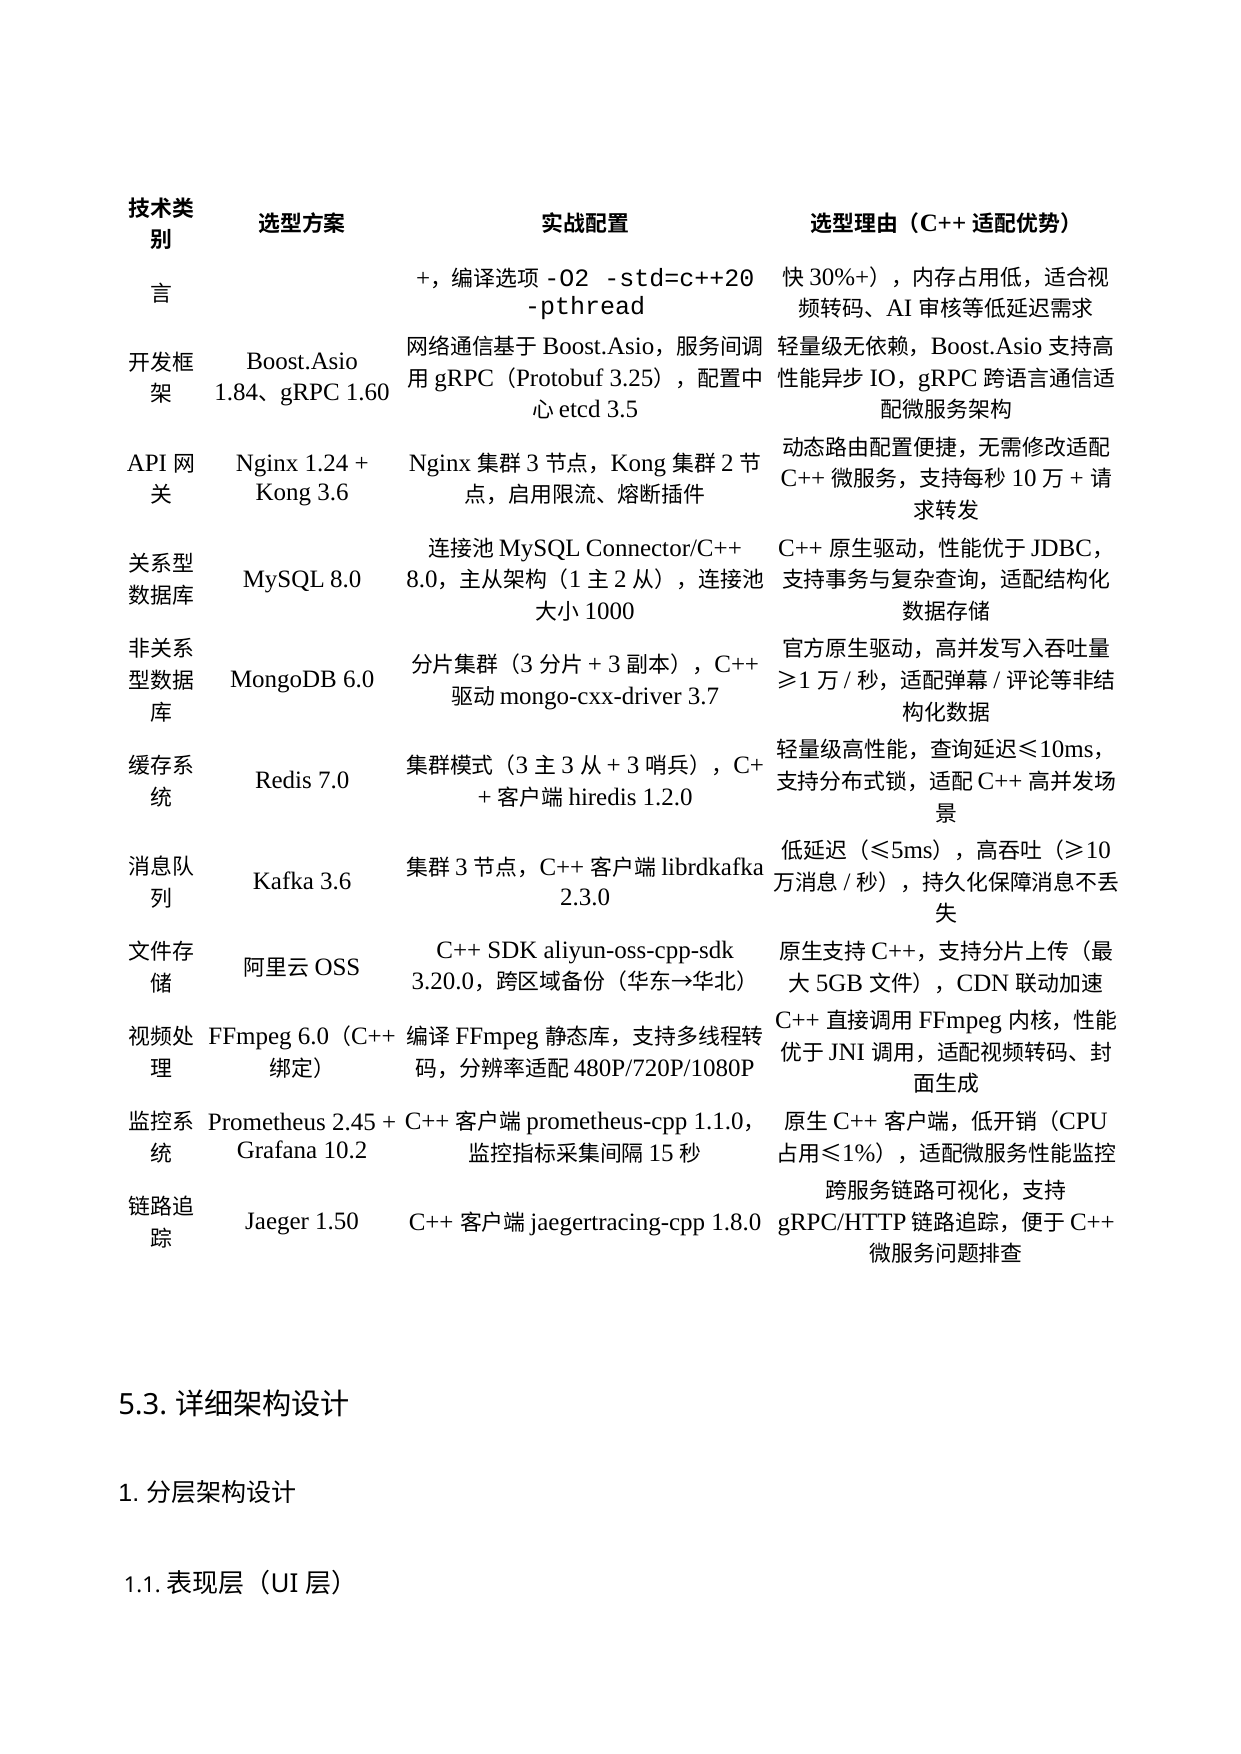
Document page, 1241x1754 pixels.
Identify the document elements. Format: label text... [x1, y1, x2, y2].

table_cell 低延迟（≤5ms），高吞吐（≥10 万消息 / 秒），持久化保障消息不丢失 [770, 830, 1122, 931]
table_cell 轻量级高性能，查询延迟≤10ms，支持分布式锁，适配 C++ 高并发场景 [770, 729, 1122, 830]
table_cell Nginx 集群 3 节点，Kong 集群 2 节点，启用限流、熔断插件 [400, 427, 770, 528]
table_cell Jaeger 1.50 [204, 1170, 400, 1271]
table_cell 言 [118, 257, 204, 326]
table_cell 动态路由配置便捷，无需修改适配 C++ 微服务，支持每秒 10 万 + 请求转发 [770, 427, 1122, 528]
table_cell C++ 直接调用 FFmpeg 内核，性能优于 JNI 调用，适配视频转码、封面生成 [770, 1000, 1122, 1101]
table_cell 编译 FFmpeg 静态库，支持多线程转码，分辨率适配 480P/720P/1080P [400, 1000, 770, 1101]
subtitle 分层架构设计 [118, 1473, 1122, 1509]
table_cell C++ 客户端 jaegertracing-cpp 1.8.0 [400, 1170, 770, 1271]
table_cell Nginx 1.24 + Kong 3.6 [204, 427, 400, 528]
table_cell 跨服务链路可视化，支持 gRPC/HTTP 链路追踪，便于 C++ 微服务问题排查 [770, 1170, 1122, 1271]
table_cell 阿里云 OSS [204, 931, 400, 1000]
table_cell 监控系统 [118, 1101, 204, 1170]
table_cell 集群 3 节点，C++ 客户端 librdkafka 2.3.0 [400, 830, 770, 931]
table_cell 连接池 MySQL Connector/C++ 8.0，主从架构（1 主 2 从），连接池大小 1000 [400, 528, 770, 628]
table_cell 分片集群（3 分片 + 3 副本），C++ 驱动 mongo-cxx-driver 3.7 [400, 629, 770, 729]
table_cell API 网关 [118, 427, 204, 528]
table_cell 链路追踪 [118, 1170, 204, 1271]
table_cell [204, 257, 400, 326]
table_cell 原生 C++ 客户端，低开销（CPU 占用≤1%），适配微服务性能监控 [770, 1101, 1122, 1170]
table_cell 原生支持 C++，支持分片上传（最大 5GB 文件），CDN 联动加速 [770, 931, 1122, 1000]
table_cell 缓存系统 [118, 729, 204, 830]
subtitle 表现层（UI 层） [118, 1562, 1122, 1600]
table_header 选型理由（C++ 适配优势） [770, 188, 1122, 257]
table_cell 非关系型数据库 [118, 629, 204, 729]
table_cell Boost.Asio 1.84、gRPC 1.60 [204, 326, 400, 427]
table_cell 视频处理 [118, 1000, 204, 1101]
table_cell Redis 7.0 [204, 729, 400, 830]
table_cell 开发框架 [118, 326, 204, 427]
table_cell C++ 原生驱动，性能优于 JDBC，支持事务与复杂查询，适配结构化数据存储 [770, 528, 1122, 628]
table_header 实战配置 [400, 188, 770, 257]
table_cell 官方原生驱动，高并发写入吞吐量≥1 万 / 秒，适配弹幕 / 评论等非结构化数据 [770, 629, 1122, 729]
table_cell 快 30%+），内存占用低，适合视频转码、AI 审核等低延迟需求 [770, 257, 1122, 326]
subtitle 详细架构设计 [118, 1381, 1122, 1423]
table_cell 关系型数据库 [118, 528, 204, 628]
table_cell 集群模式（3 主 3 从 + 3 哨兵），C++ 客户端 hiredis 1.2.0 [400, 729, 770, 830]
table_cell 轻量级无依赖，Boost.Asio 支持高性能异步 IO，gRPC 跨语言通信适配微服务架构 [770, 326, 1122, 427]
table_header 选型方案 [204, 188, 400, 257]
table_cell Prometheus 2.45 + Grafana 10.2 [204, 1101, 400, 1170]
table_cell Kafka 3.6 [204, 830, 400, 931]
table_cell FFmpeg 6.0（C++ 绑定） [204, 1000, 400, 1101]
table_cell 消息队列 [118, 830, 204, 931]
table_cell +，编译选项 -O2 -std=c++20 -pthread [400, 257, 770, 326]
table_cell 文件存储 [118, 931, 204, 1000]
table_cell C++ 客户端 prometheus-cpp 1.1.0，监控指标采集间隔 15 秒 [400, 1101, 770, 1170]
table_cell 网络通信基于 Boost.Asio，服务间调用 gRPC（Protobuf 3.25），配置中心 etcd 3.5 [400, 326, 770, 427]
table_cell C++ SDK aliyun-oss-cpp-sdk 3.20.0，跨区域备份（华东→华北） [400, 931, 770, 1000]
table_cell MySQL 8.0 [204, 528, 400, 628]
table_cell MongoDB 6.0 [204, 629, 400, 729]
table_header 技术类别 [118, 188, 204, 257]
